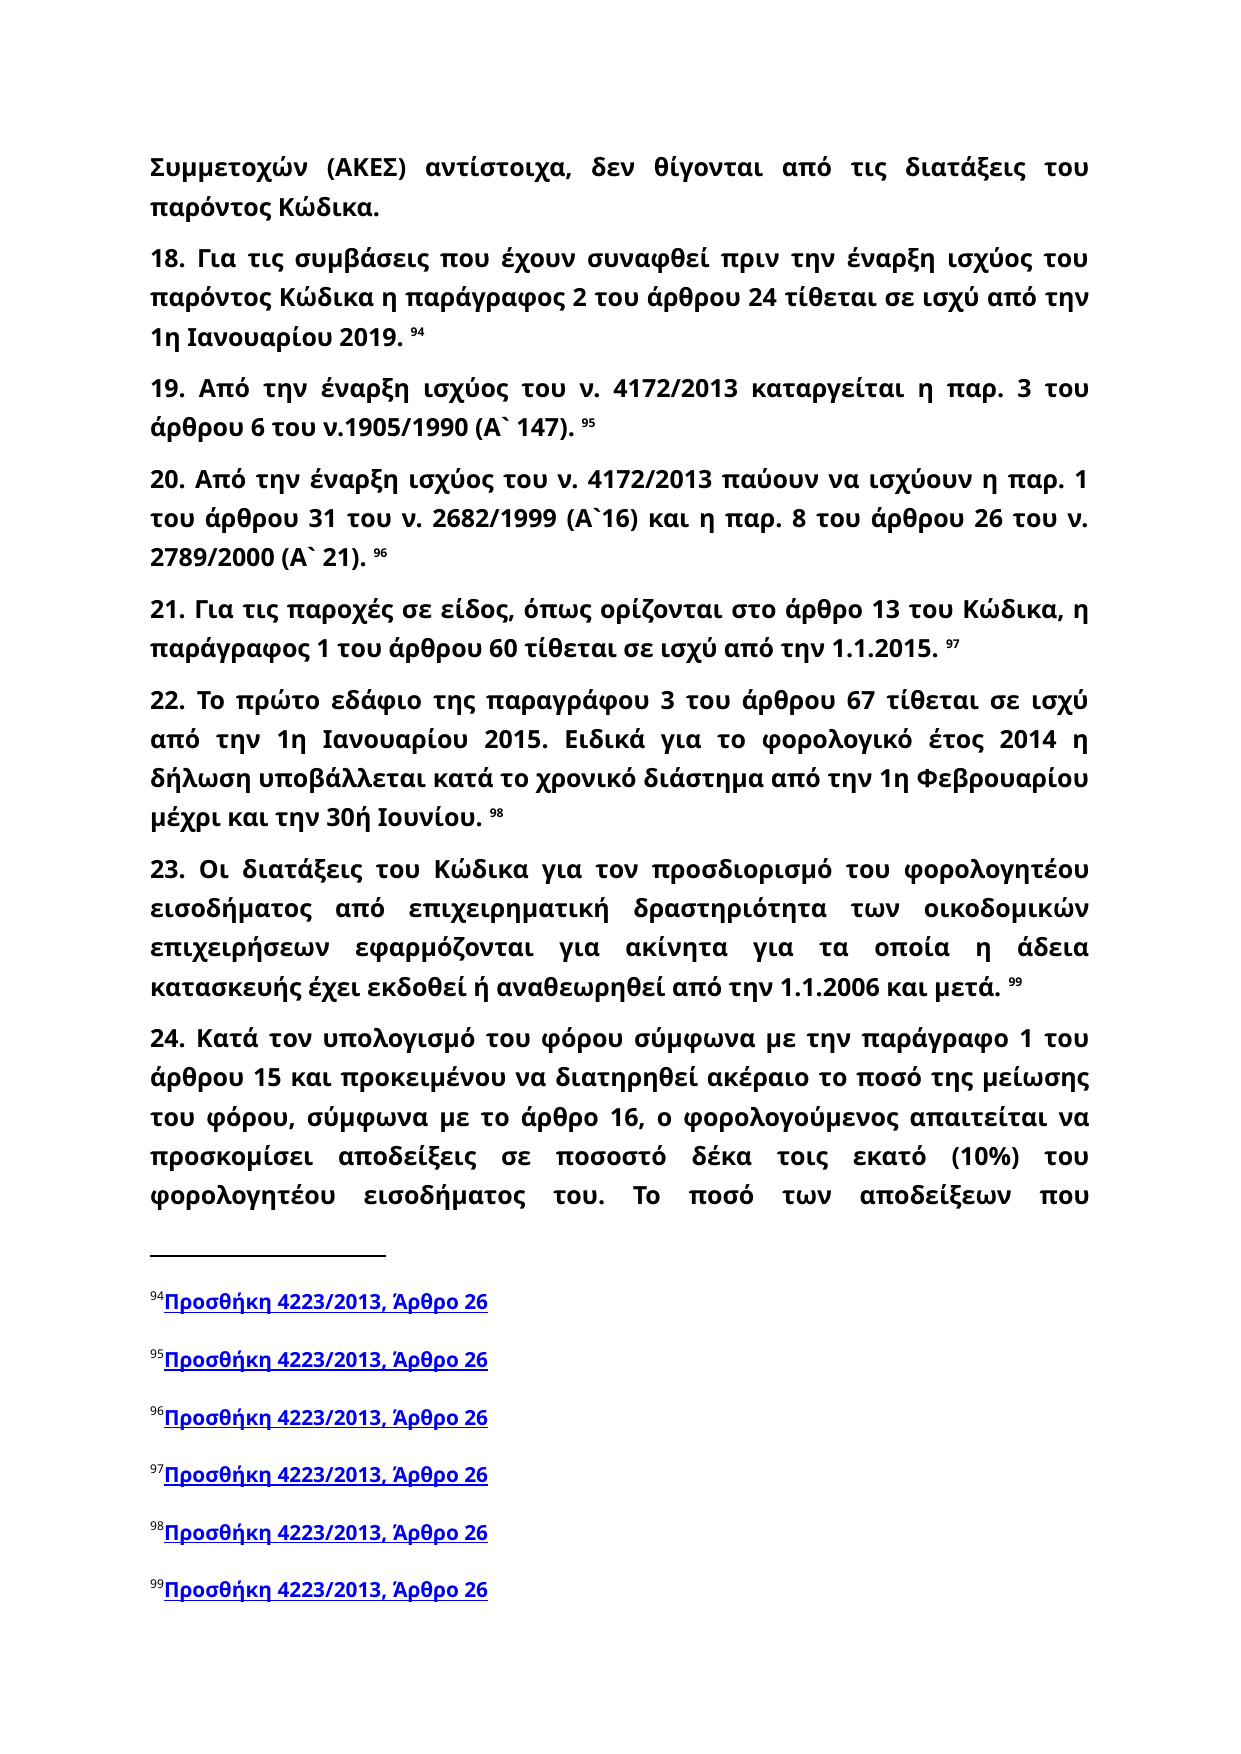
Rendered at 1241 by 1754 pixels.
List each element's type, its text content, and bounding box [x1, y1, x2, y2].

text Προσθήκη 4223/2013, Άρθρο 26 [150, 1287, 1090, 1316]
text 22. Το πρώτο εδάφιο της παραγράφου 3 του άρθρου 67 τίθεται σε ισχύ από την 1η Ιανουαρίου 2015. Ειδικά για το φορολογικό έτος 2014 η δήλωση υποβάλλεται κατά το χρονικό διάστημα από την 1η Φεβρουαρίου μέχρι και την 30ή Ιουνίου. [150, 682, 1090, 834]
text 18. Για τις συμβάσεις που έχουν συναφθεί πριν την έναρξη ισχύος του παρόντος Κώδικα η παράγραφος 2 του άρθρου 24 τίθεται σε ισχύ από την 1η Ιανουαρίου 2019. [150, 241, 1090, 353]
text Προσθήκη 4223/2013, Άρθρο 26 [150, 1518, 1090, 1546]
text 19. Από την έναρξη ισχύος του ν. 4172/2013 καταργείται η παρ. 3 του άρθρου 6 του ν.1905/1990 (Α` 147). [150, 371, 1090, 444]
text 23. Οι διατάξεις του Κώδικα για τον προσδιορισμό του φορολογητέου εισοδήματος από επιχειρηματική δραστηριότητα των οικοδομικών επιχειρήσεων εφαρμόζονται για ακίνητα για τα οποία η άδεια κατασκευής έχει εκδοθεί ή αναθεωρηθεί από την 1.1.2006 και μετά. [150, 852, 1090, 1003]
text Προσθήκη 4223/2013, Άρθρο 26 [150, 1460, 1090, 1489]
text 24. Κατά τον υπολογισμό του φόρου σύμφωνα με την παράγραφο 1 του άρθρου 15 και προκειμένου να διατηρηθεί ακέραιο το ποσό της μείωσης του φόρου, σύμφωνα με το άρθρο 16, ο φορολογούμενος απαιτείται να προσκομίσει αποδείξεις σε ποσοστό δέκα τοις εκατό (10%) του φορολογητέου εισοδήματος του. Το ποσό των αποδείξεων που [150, 1021, 1090, 1212]
text Προσθήκη 4223/2013, Άρθρο 26 [150, 1345, 1090, 1373]
text 21. Για τις παροχές σε είδος, όπως ορίζονται στο άρθρο 13 του Κώδικα, η παράγραφος 1 του άρθρου 60 τίθεται σε ισχύ από την 1.1.2015. [150, 592, 1090, 665]
text Προσθήκη 4223/2013, Άρθρο 26 [150, 1403, 1090, 1431]
text Προσθήκη 4223/2013, Άρθρο 26 [150, 1576, 1090, 1604]
text Συμμετοχών (ΑΚΕΣ) αντίστοιχα, δεν θίγονται από τις διατάξεις του παρόντος Κώδικα. [150, 150, 1090, 223]
text 20. Από την έναρξη ισχύος του ν. 4172/2013 παύουν να ισχύουν η παρ. 1 του άρθρου 31 του ν. 2682/1999 (Α`16) και η παρ. 8 του άρθρου 26 του ν. 2789/2000 (Α` 21). [150, 462, 1090, 574]
